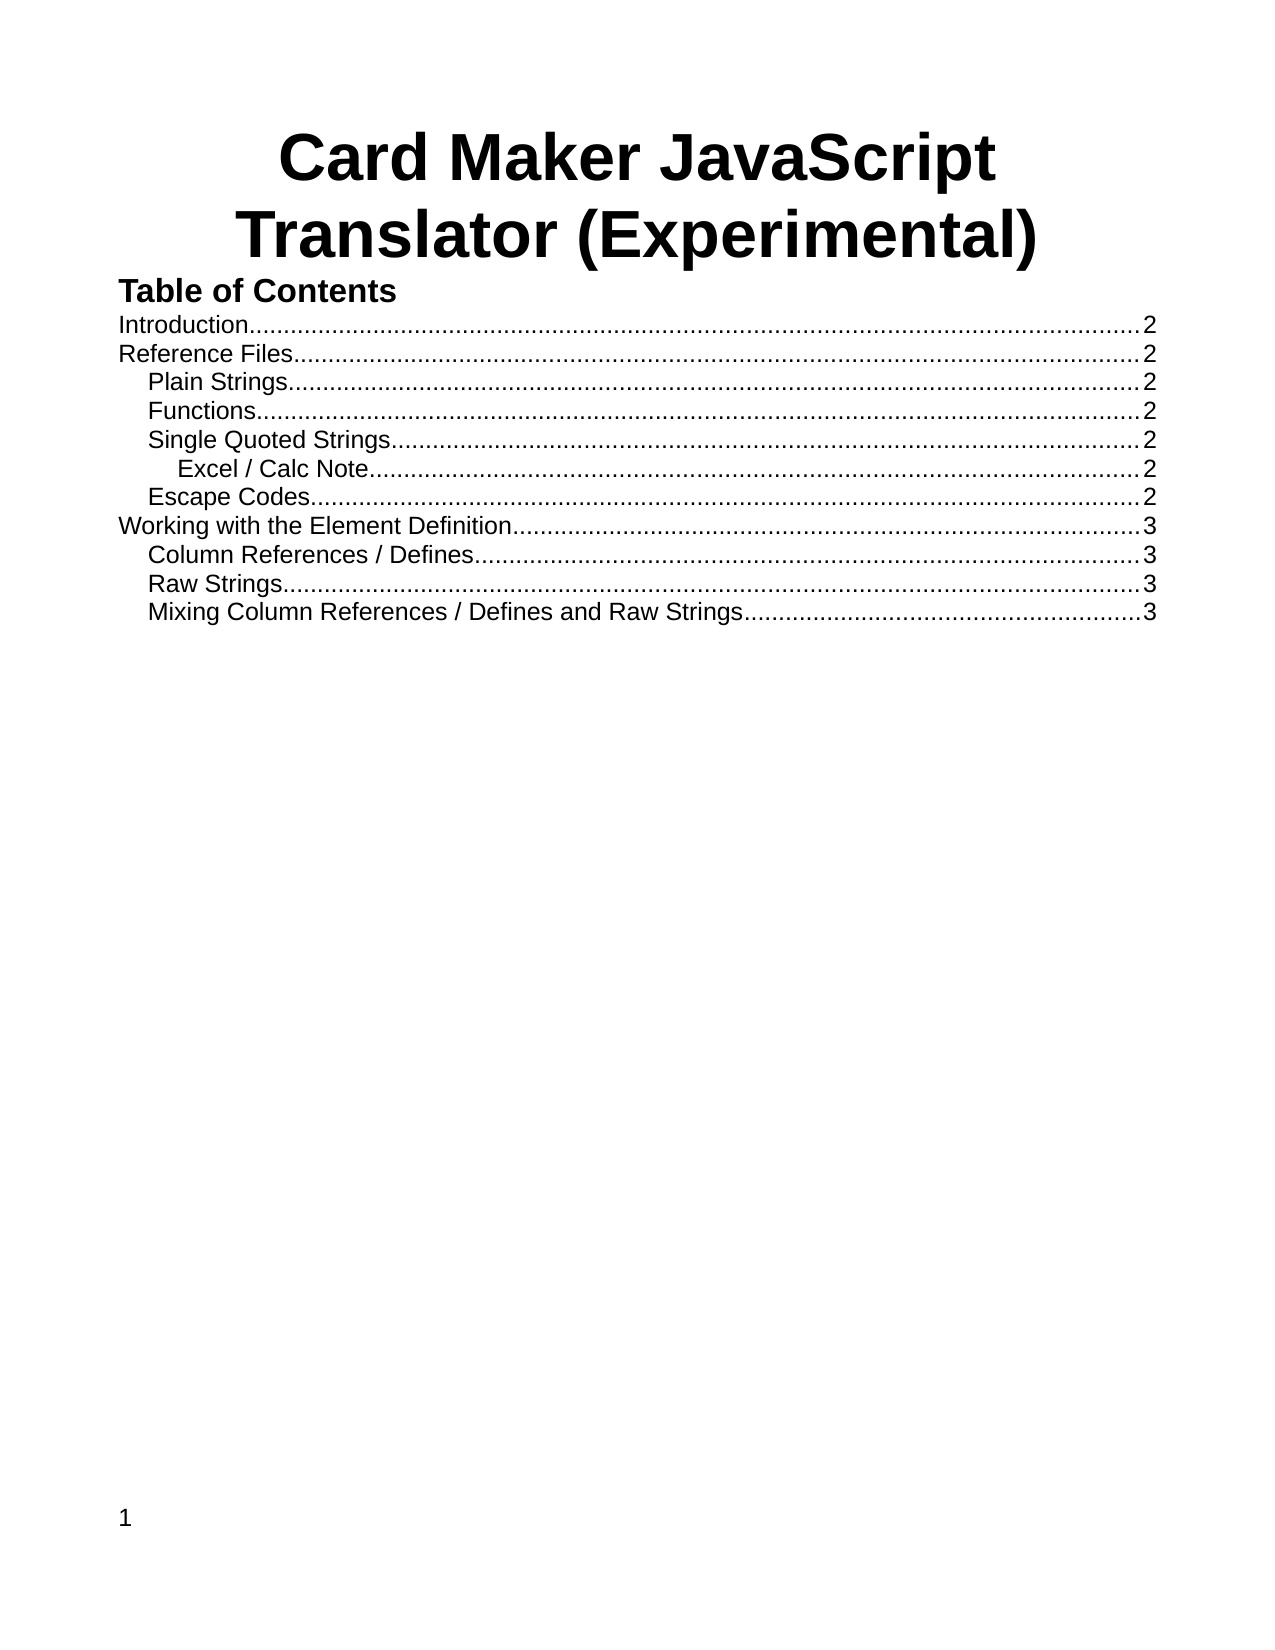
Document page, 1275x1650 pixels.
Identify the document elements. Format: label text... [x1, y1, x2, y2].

text Single Quoted Strings 2 [148, 425, 1157, 454]
text Mixing Column References / Defines and Raw Strings 3 [148, 597, 1157, 626]
text Reference Files 2 [118, 339, 1157, 367]
text Escape Codes 2 [148, 482, 1157, 511]
subtitle Table of Contents [118, 271, 1157, 310]
text Raw Strings 3 [148, 569, 1157, 597]
text Working with the Element Definition 3 [118, 511, 1157, 540]
text Column References / Defines 3 [148, 540, 1157, 569]
text Functions 2 [148, 396, 1157, 425]
text Plain Strings 2 [148, 367, 1157, 396]
text Card Maker JavaScript Translator (Experimental) [118, 118, 1157, 271]
text Introduction 2 [118, 310, 1157, 339]
text Excel / Calc Note 2 [177, 454, 1157, 482]
